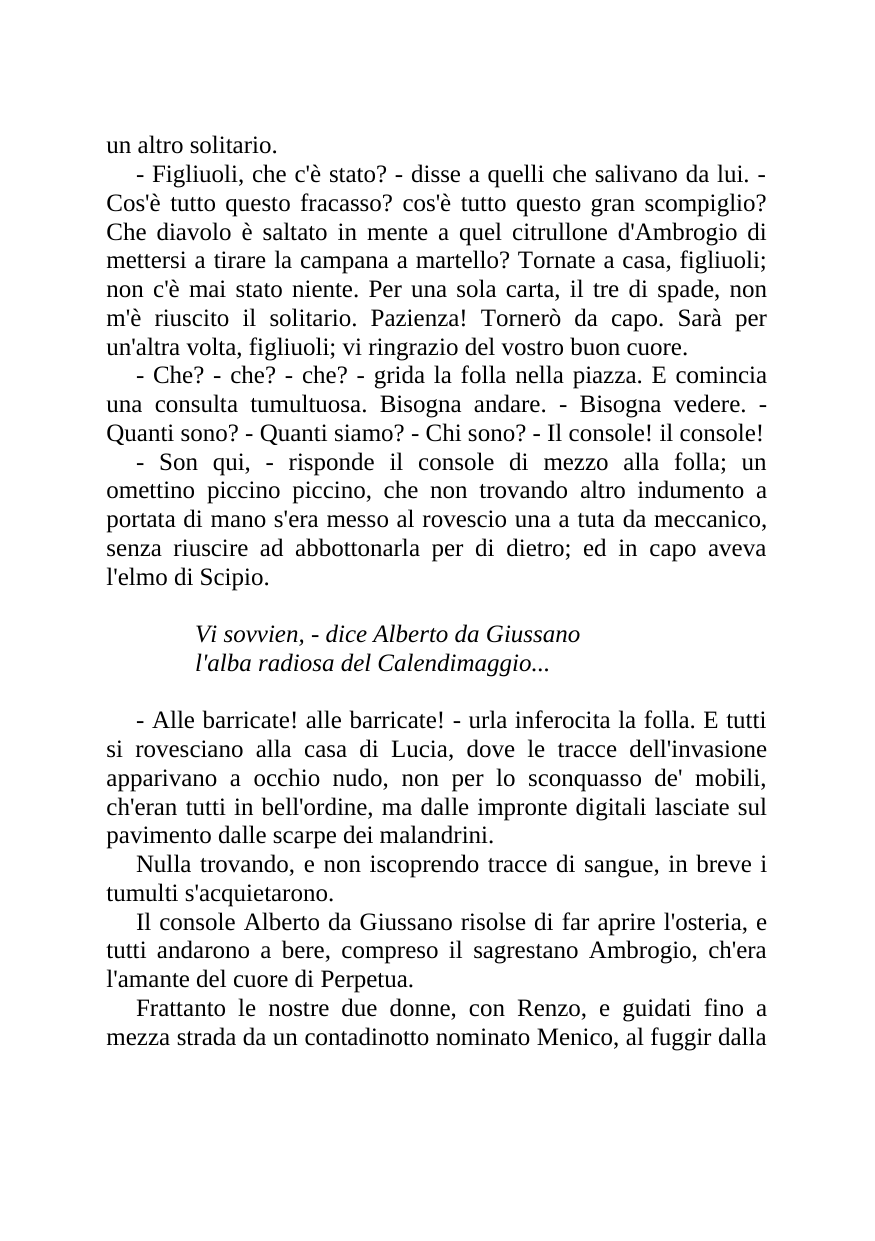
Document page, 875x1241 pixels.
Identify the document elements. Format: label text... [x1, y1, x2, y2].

text - Son qui, - risponde il console di mezzo alla folla; un omettino piccino piccino, che non trovando altro indumento a portata di mano s'era messo al rovescio una a tuta da meccanico, senza riuscire ad abbottonarla per di dietro; ed in capo aveva l'elmo di Scipio. [106, 447, 768, 590]
text - Che? - che? - che? - grida la folla nella piazza. E comincia una consulta tumultuosa. Bisogna andare. - Bisogna vedere. - Quanti sono? - Quanti siamo? - Chi sono? - Il console! il console! [106, 360, 768, 447]
text Nulla trovando, e non iscoprendo tracce di sangue, in breve i tumulti s'acquietarono. [106, 849, 768, 907]
text l'alba radiosa del Calendimaggio... [165, 648, 768, 677]
text - Figliuoli, che c'è stato? - disse a quelli che salivano da lui. - Cos'è tutto questo fracasso? cos'è tutto questo gran scompiglio? Che diavolo è saltato in mente a quel citrullone d'Ambrogio di mettersi a tirare la campana a martello? Tornate a casa, figliuoli; non c'è mai stato niente. Per una sola carta, il tre di spade, non m'è riuscito il solitario. Pazienza! Tornerò da capo. Sarà per un'altra volta, figliuoli; vi ringrazio del vostro buon cuore. [106, 159, 768, 360]
text un altro solitario. [106, 130, 768, 159]
text Frattanto le nostre due donne, con Renzo, e guidati fino a mezza strada da un contadinotto nominato Menico, al fuggir dalla [106, 993, 768, 1050]
text - Alle barricate! alle barricate! - urla inferocita la folla. E tutti si rovesciano alla casa di Lucia, dove le tracce dell'invasione apparivano a occhio nudo, non per lo sconquasso de' mobili, ch'eran tutti in bell'ordine, ma dalle impronte digitali lasciate sul pavimento dalle scarpe dei malandrini. [106, 705, 768, 849]
text Il console Alberto da Giussano risolse di far aprire l'osteria, e tutti andarono a bere, compreso il sagrestano Ambrogio, ch'era l'amante del cuore di Perpetua. [106, 907, 768, 993]
text Vi sovvien, - dice Alberto da Giussano [165, 619, 768, 648]
